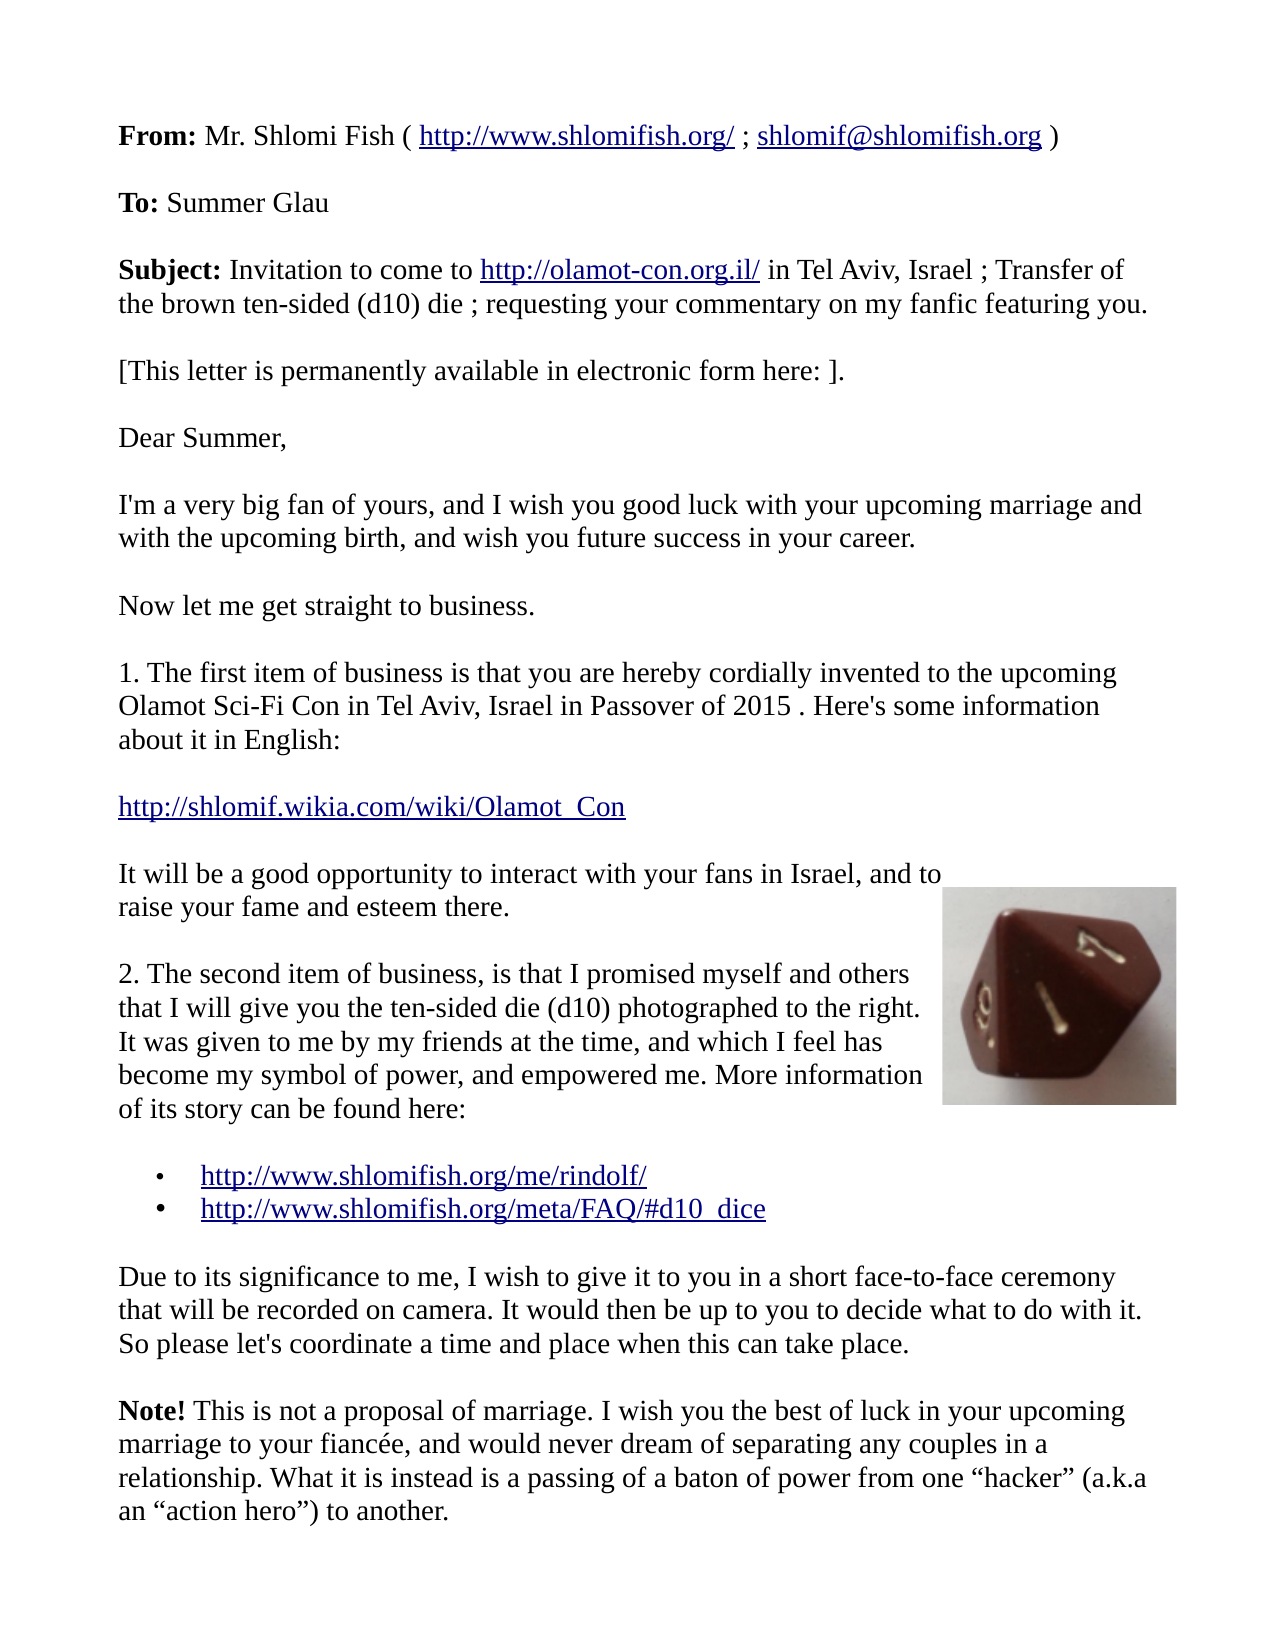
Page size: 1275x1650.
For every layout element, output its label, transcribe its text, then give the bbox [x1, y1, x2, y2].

picture [942, 887, 1177, 1105]
text Now let me get straight to business. [118, 588, 1157, 621]
text Subject: Invitation to come to http://olamot-con.org.il/ in Tel Aviv, Israel ; Transfer of the brown ten-sided (d10) die ; requesting your commentary on my fanfic featuring you. [118, 252, 1157, 319]
list http://www.shlomifish.org/me/rindolf/ [156, 1158, 1157, 1191]
text [This letter is permanently available in electronic form here: ]. [118, 353, 1157, 386]
list http://www.shlomifish.org/meta/FAQ/#d10_dice [156, 1191, 1157, 1225]
text To: Summer Glau [118, 185, 1157, 219]
text I'm a very big fan of yours, and I wish you good luck with your upcoming marriage and with the upcoming birth, and wish you future success in your career. [118, 487, 1157, 554]
text Note! This is not a proposal of marriage. I wish you the best of luck in your upcoming marriage to your fiancée, and would never dream of separating any couples in a relationship. What it is instead is a passing of a baton of power from one “hacker” (a.k.a an “action hero”) to another. [118, 1393, 1157, 1527]
text From: Mr. Shlomi Fish ( http://www.shlomifish.org/ ; shlomif@shlomifish.org ) [118, 118, 1157, 152]
text 1. The first item of business is that you are hereby cordially invented to the upcoming Olamot Sci-Fi Con in Tel Aviv, Israel in Passover of 2015 . Here's some information about it in English: [118, 655, 1157, 755]
text http://shlomif.wikia.com/wiki/Olamot_Con [118, 789, 1157, 822]
text 2. The second item of business, is that I promised myself and others that I will give you the ten-sided die (d10) photographed to the right. It was given to me by my friends at the time, and which I feel has become my symbol of power, and empowered me. More information of its story can be found here: [118, 957, 1157, 1124]
text Dear Summer, [118, 420, 1157, 453]
text It will be a good opportunity to interact with your fans in Israel, and to raise your fame and esteem there. [118, 856, 1157, 923]
text Due to its significance to me, I wish to give it to you in a short face-to-face ceremony that will be recorded on camera. It would then be up to you to decide what to do with it. So please let's coordinate a time and place when this can take place. [118, 1259, 1157, 1359]
